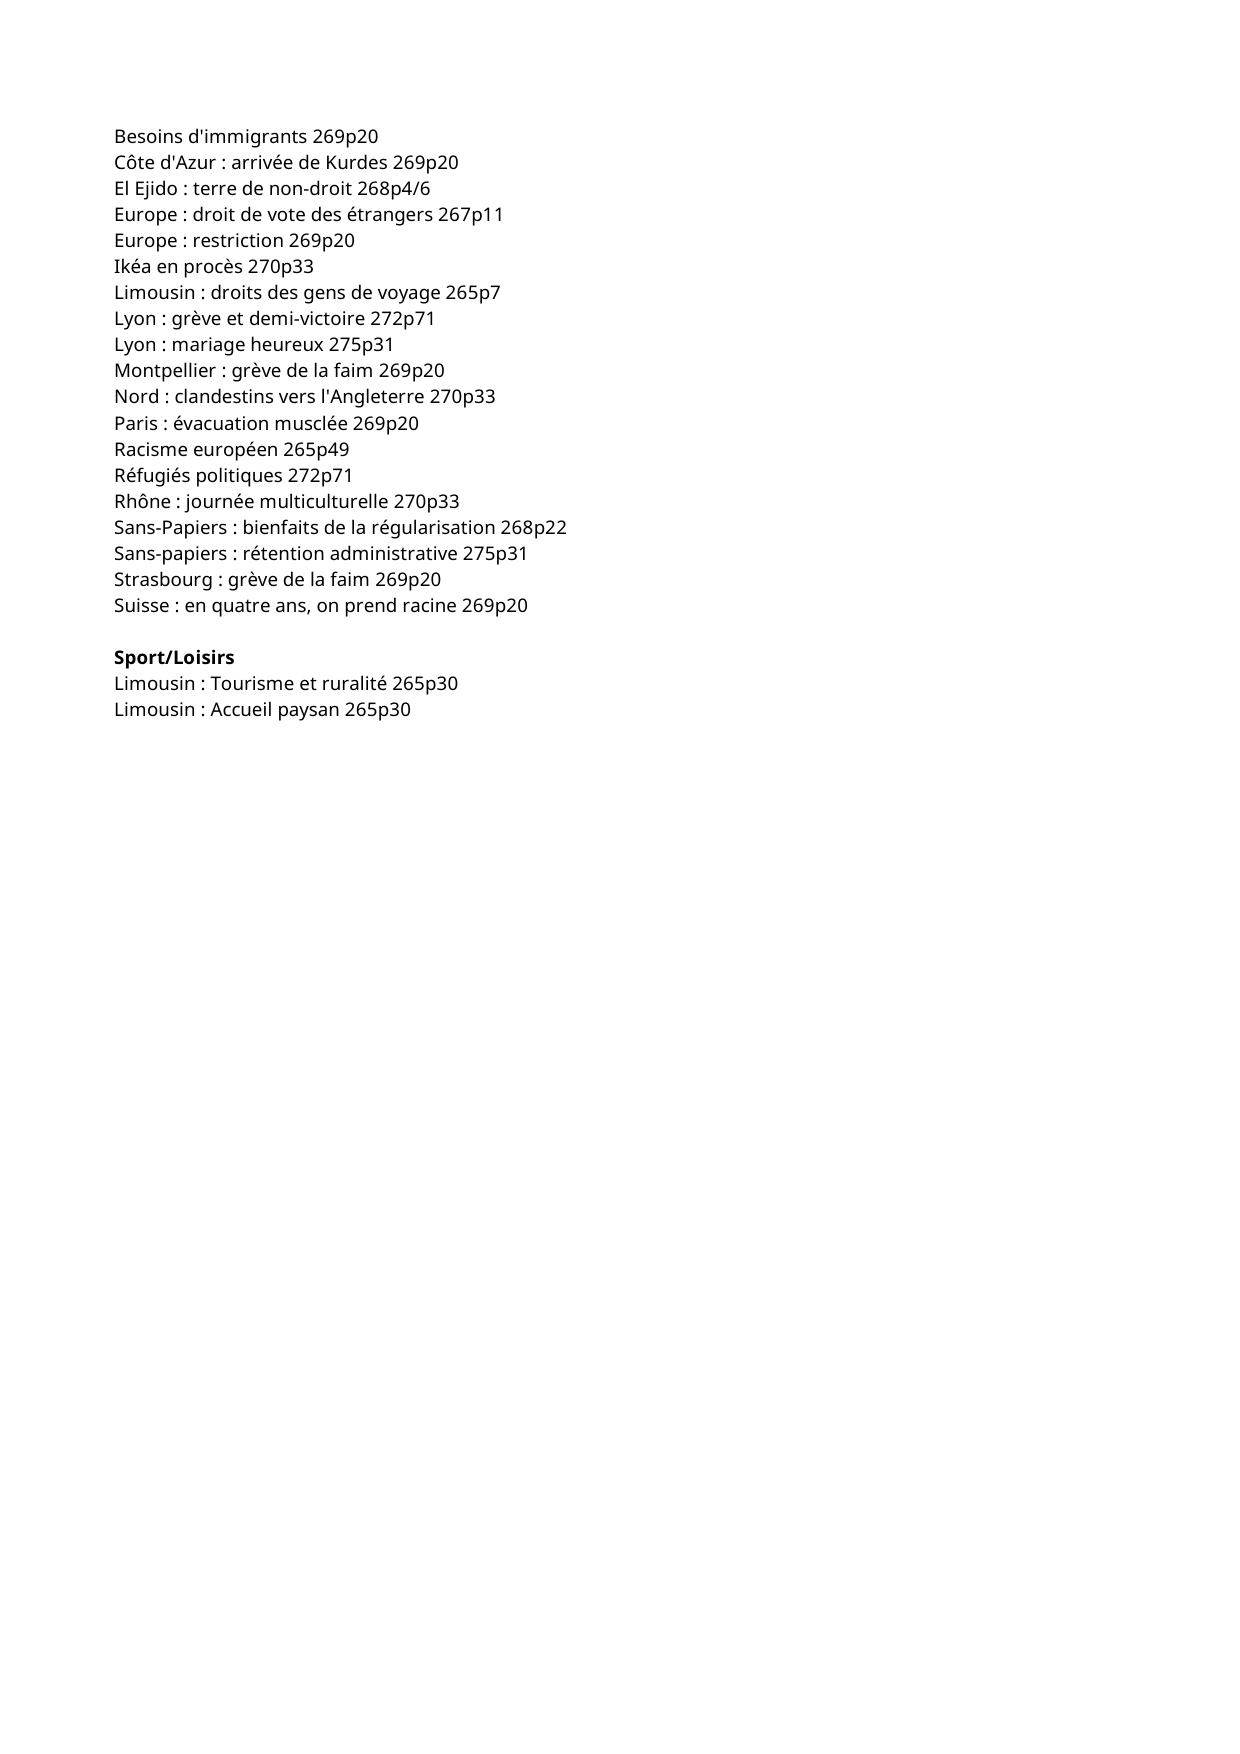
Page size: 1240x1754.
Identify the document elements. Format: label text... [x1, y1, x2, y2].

text Limousin : Tourisme et ruralité 265p30 [114, 670, 1126, 696]
text Paris : évacuation musclée 269p20 [114, 409, 1126, 435]
text Lyon : grève et demi-victoire 272p71 [114, 305, 1126, 331]
text Europe : droit de vote des étrangers 267p11 [114, 201, 1126, 227]
text Europe : restriction 269p20 [114, 227, 1126, 253]
text Lyon : mariage heureux 275p31 [114, 331, 1126, 357]
text Ikéa en procès 270p33 [114, 253, 1126, 279]
text Réfugiés politiques 272p71 [114, 461, 1126, 487]
text Montpellier : grève de la faim 269p20 [114, 357, 1126, 383]
text Racisme européen 265p49 [114, 435, 1126, 461]
text Limousin : Accueil paysan 265p30 [114, 696, 1126, 722]
text Sport/Loisirs [114, 644, 1126, 670]
text Côte d'Azur : arrivée de Kurdes 269p20 [114, 149, 1126, 175]
text Nord : clandestins vers l'Angleterre 270p33 [114, 383, 1126, 409]
text Suisse : en quatre ans, on prend racine 269p20 [114, 592, 1126, 618]
text Limousin : droits des gens de voyage 265p7 [114, 279, 1126, 305]
text Sans-Papiers : bienfaits de la régularisation 268p22 [114, 513, 1126, 539]
text El Ejido : terre de non-droit 268p4/6 [114, 175, 1126, 201]
text Rhône : journée multiculturelle 270p33 [114, 487, 1126, 513]
text Strasbourg : grève de la faim 269p20 [114, 566, 1126, 592]
text Sans-papiers : rétention administrative 275p31 [114, 539, 1126, 566]
text Besoins d'immigrants 269p20 [114, 123, 1126, 149]
